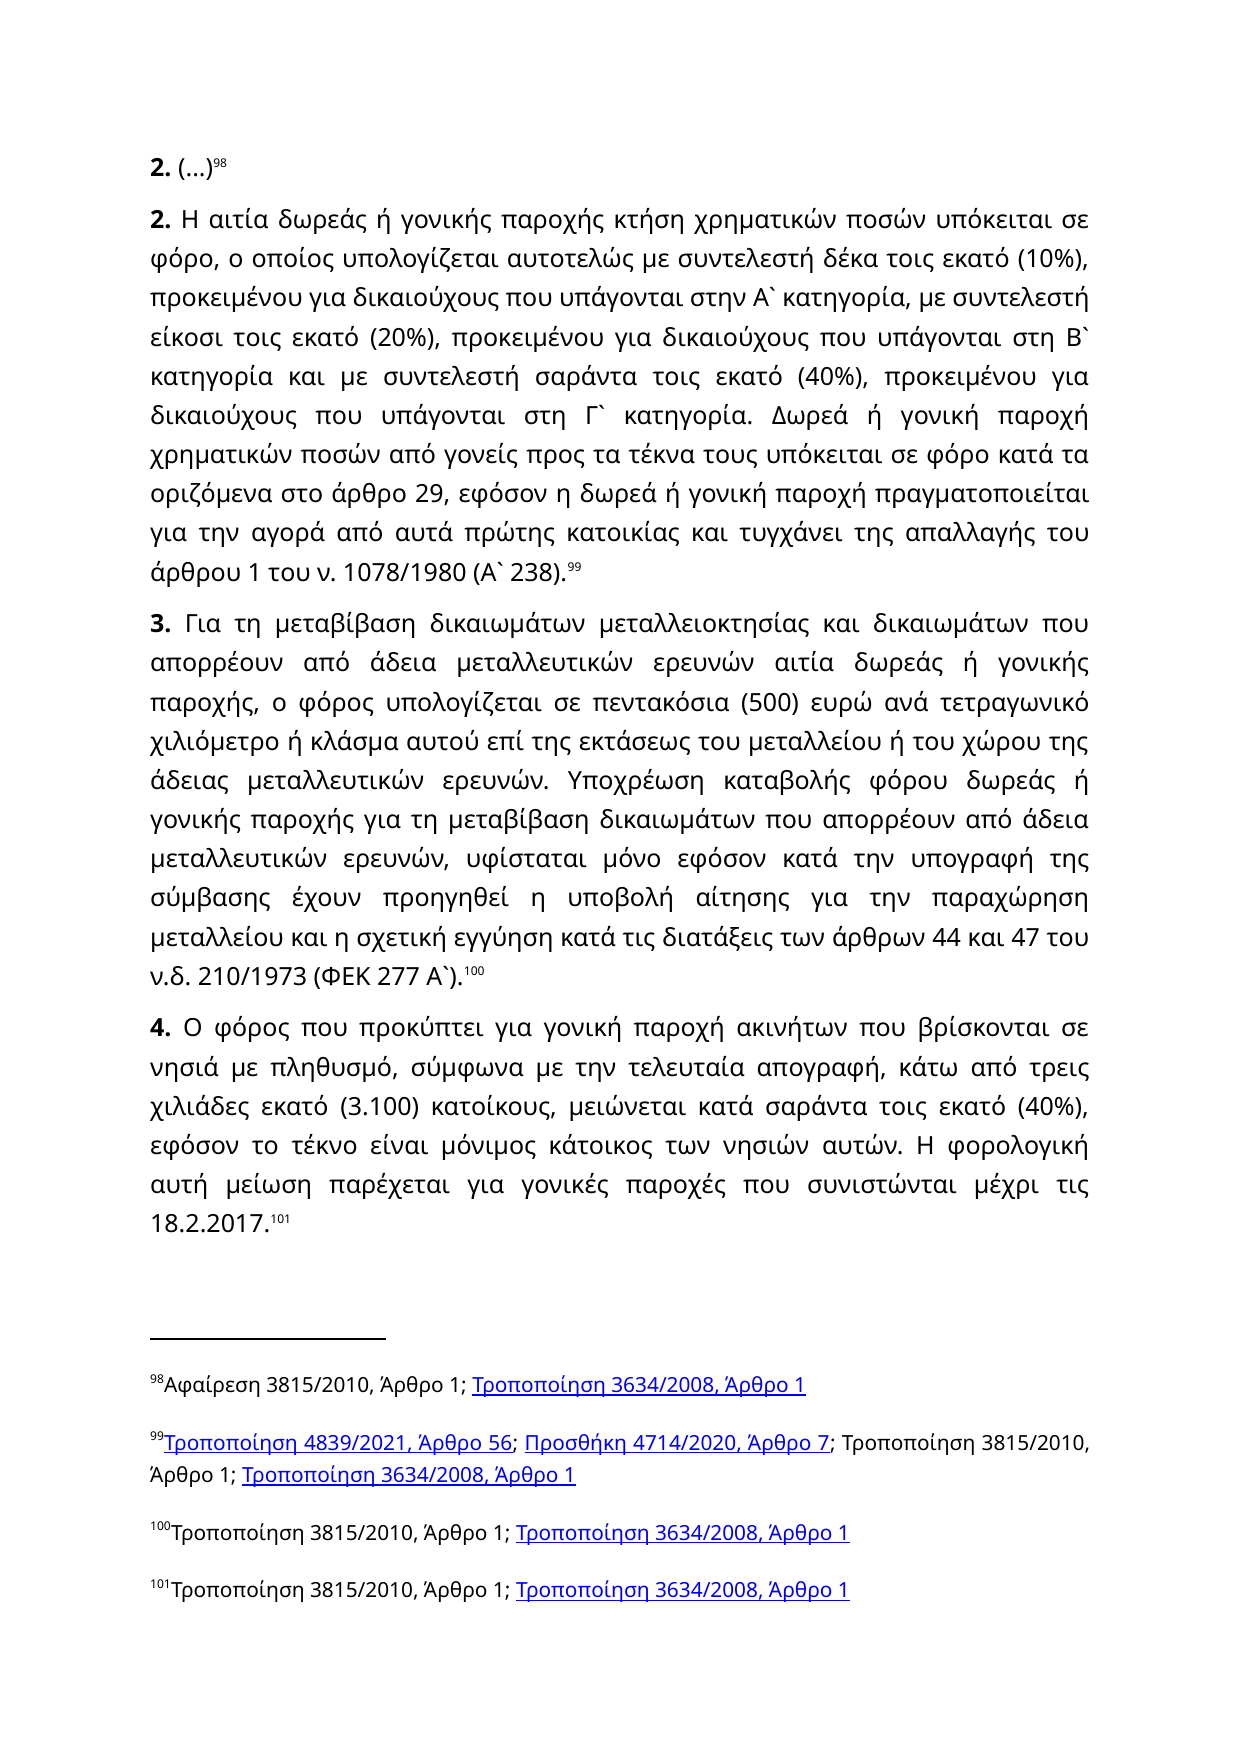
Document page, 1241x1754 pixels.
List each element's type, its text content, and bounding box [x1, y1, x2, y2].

text 2. (...) [150, 150, 1090, 184]
text Αφαίρεση 3815/2010, Άρθρο 1; Τροποποίηση 3634/2008, Άρθρο 1 [150, 1370, 1090, 1398]
text Τροποποίηση 4839/2021, Άρθρο 56; Προσθήκη 4714/2020, Άρθρο 7; Τροποποίηση 3815/2010, Άρθρο 1; Τροποποίηση 3634/2008, Άρθρο 1 [150, 1428, 1090, 1489]
text 2. Η αιτία δωρεάς ή γονικής παροχής κτήση χρηματικών ποσών υπόκειται σε φόρο, ο οποίος υπολογίζεται αυτοτελώς με συντελεστή δέκα τοις εκατό (10%), προκειμένου για δικαιούχους που υπάγονται στην Α` κατηγορία, με συντελεστή είκοσι τοις εκατό (20%), προκειμένου για δικαιούχους που υπάγονται στη Β` κατηγορία και με συντελεστή σαράντα τοις εκατό (40%), προκειμένου για δικαιούχους που υπάγονται στη Γ` κατηγορία. Δωρεά ή γονική παροχή χρηματικών ποσών από γονείς προς τα τέκνα τους υπόκειται σε φόρο κατά τα οριζόμενα στο άρθρο 29, εφόσον η δωρεά ή γονική παροχή πραγματοποιείται για την αγορά από αυτά πρώτης κατοικίας και τυγχάνει της απαλλαγής του άρθρου 1 του ν. 1078/1980 (Α` 238). [150, 202, 1090, 588]
text 3. Για τη μεταβίβαση δικαιωμάτων μεταλλειοκτησίας και δικαιωμάτων που απορρέουν από άδεια μεταλλευτικών ερευνών αιτία δωρεάς ή γονικής παροχής, ο φόρος υπολογίζεται σε πεντακόσια (500) ευρώ ανά τετραγωνικό χιλιόμετρο ή κλάσμα αυτού επί της εκτάσεως του μεταλλείου ή του χώρου της άδειας μεταλλευτικών ερευνών. Υποχρέωση καταβολής φόρου δωρεάς ή γονικής παροχής για τη μεταβίβαση δικαιωμάτων που απορρέουν από άδεια μεταλλευτικών ερευνών, υφίσταται μόνο εφόσον κατά την υπογραφή της σύμβασης έχουν προηγηθεί η υποβολή αίτησης για την παραχώρηση μεταλλείου και η σχετική εγγύηση κατά τις διατάξεις των άρθρων 44 και 47 του ν.δ. 210/1973 (ΦΕΚ 277 Α`). [150, 606, 1090, 992]
text 4. Ο φόρος που προκύπτει για γονική παροχή ακινήτων που βρίσκονται σε νησιά με πληθυσμό, σύμφωνα με την τελευταία απογραφή, κάτω από τρεις χιλιάδες εκατό (3.100) κατοίκους, μειώνεται κατά σαράντα τοις εκατό (40%), εφόσον το τέκνο είναι μόνιμος κάτοικος των νησιών αυτών. Η φορολογική αυτή μείωση παρέχεται για γονικές παροχές που συνιστώνται μέχρι τις 18.2.2017. [150, 1010, 1090, 1240]
text Τροποποίηση 3815/2010, Άρθρο 1; Τροποποίηση 3634/2008, Άρθρο 1 [150, 1518, 1090, 1546]
text Τροποποίηση 3815/2010, Άρθρο 1; Τροποποίηση 3634/2008, Άρθρο 1 [150, 1576, 1090, 1604]
